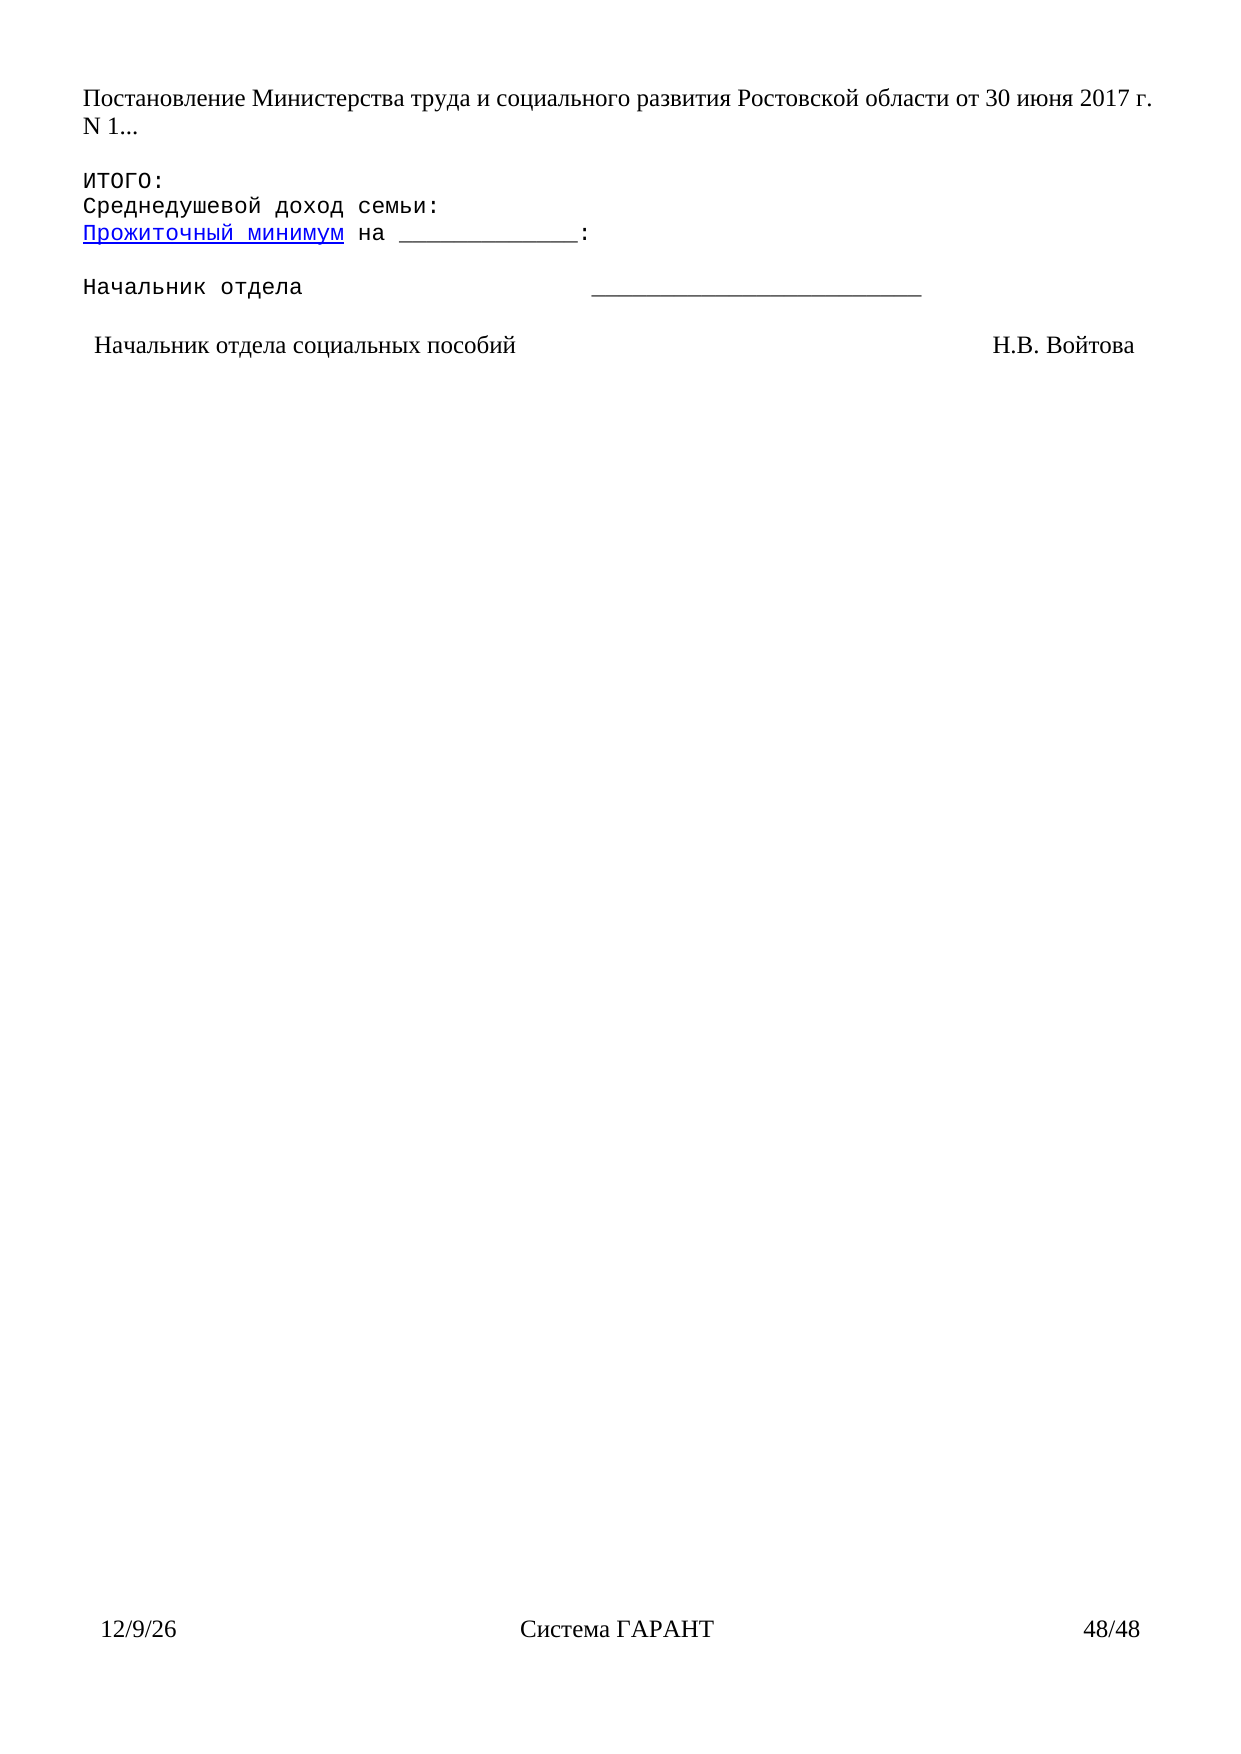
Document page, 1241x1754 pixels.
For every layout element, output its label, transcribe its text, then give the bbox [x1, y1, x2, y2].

table_header Начальник отдела социальных пособий [83, 330, 791, 359]
table_header Н.В. Войтова [791, 330, 1146, 359]
text Начальник отдела ________________________ [83, 276, 1157, 301]
text ИТОГО: [83, 169, 1157, 195]
text Прожиточный минимум на _____________: [83, 221, 1157, 247]
text Среднедушевой доход семьи: [83, 195, 1157, 221]
